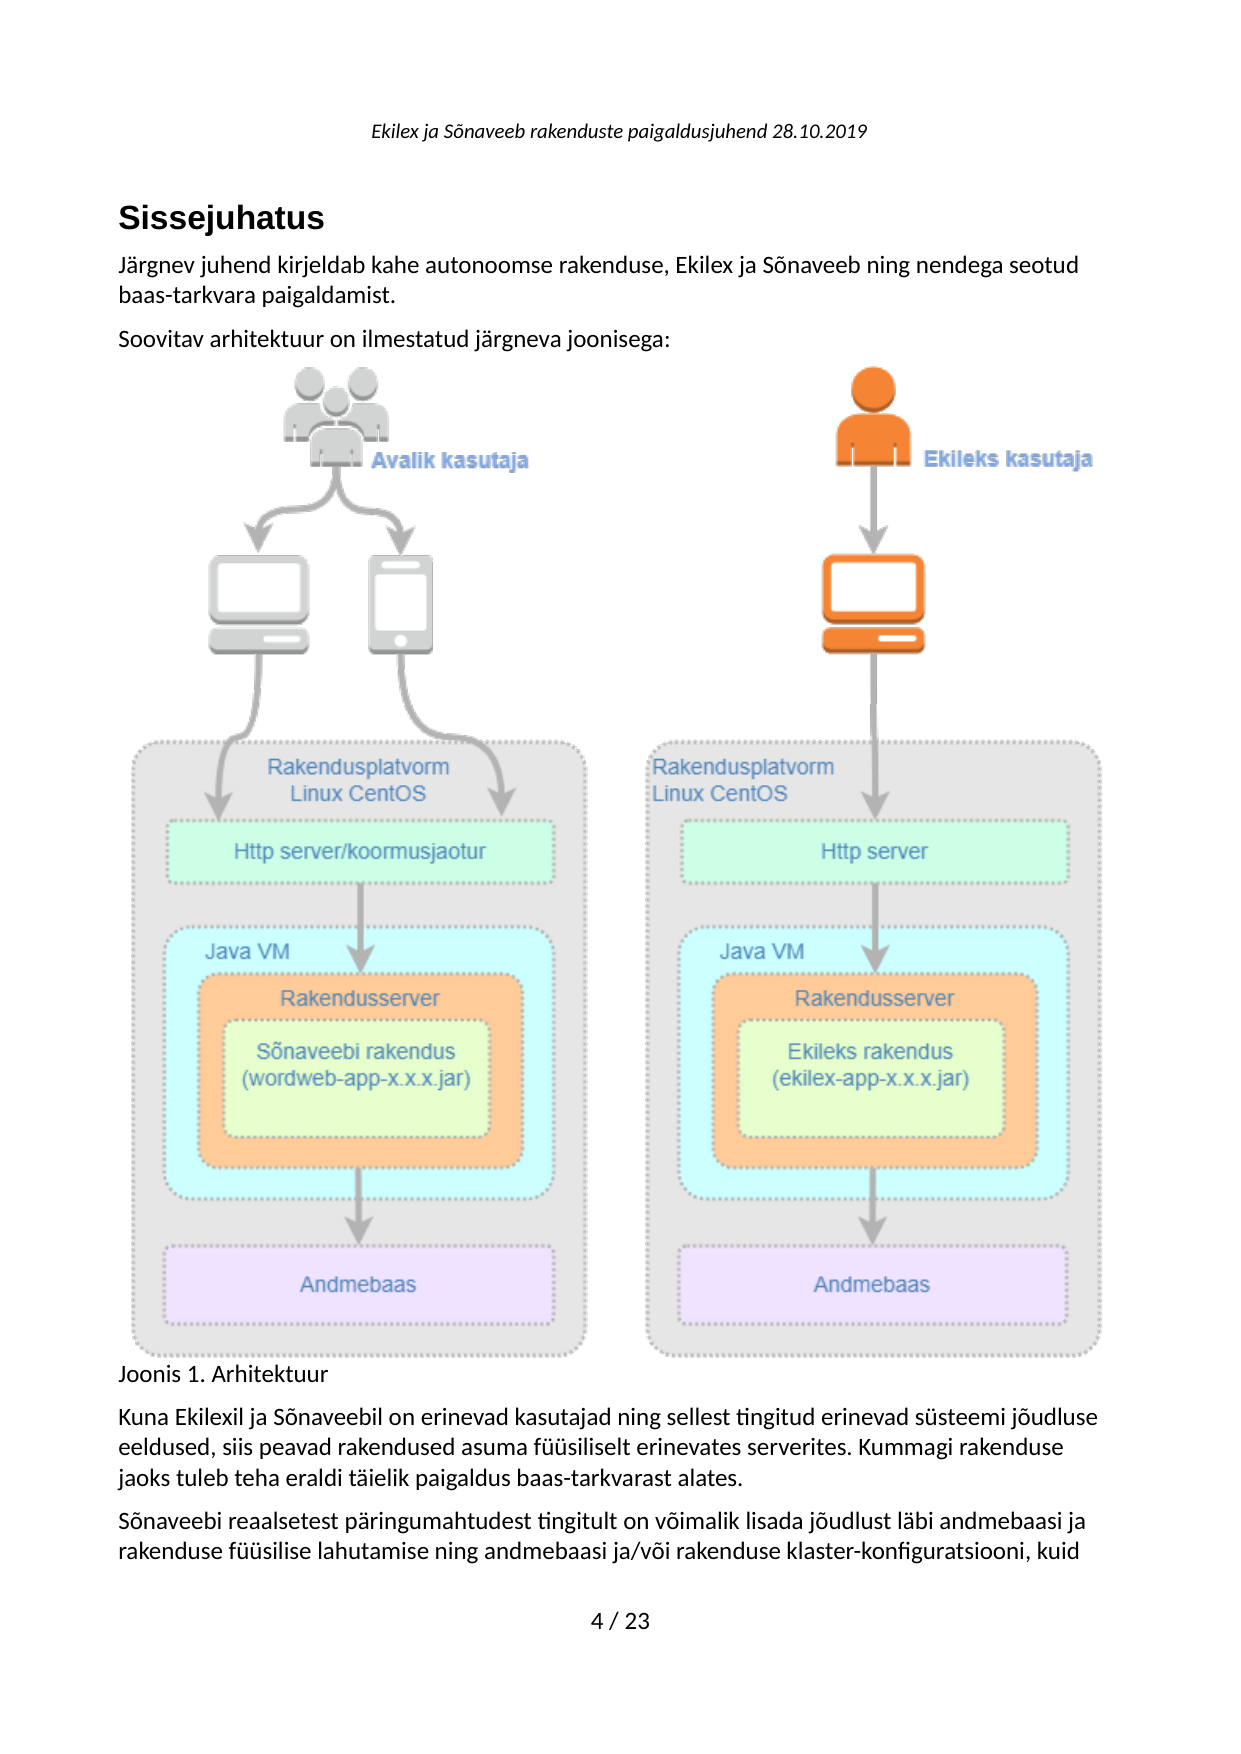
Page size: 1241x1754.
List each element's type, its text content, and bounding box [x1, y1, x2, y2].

text Joonis 1. Arhitektuur [118, 1358, 1122, 1388]
text Kuna Ekilexil ja Sõnaveebil on erinevad kasutajad ning sellest tingitud erinevad süsteemi jõudluse eeldused, siis peavad rakendused asuma füüsiliselt erinevates serverites. Kummagi rakenduse jaoks tuleb teha eraldi täielik paigaldus baas-tarkvarast alates. [118, 1401, 1122, 1492]
text Sõnaveebi reaalsetest päringumahtudest tingitult on võimalik lisada jõudlust läbi andmebaasi ja rakenduse füüsilise lahutamise ning andmebaasi ja/või rakenduse klaster-konfiguratsiooni, kuid [118, 1505, 1122, 1566]
subtitle Sissejuhatus [118, 198, 1122, 237]
text Soovitav arhitektuur on ilmestatud järgneva joonisega: [118, 323, 1122, 353]
text Järgnev juhend kirjeldab kahe autonoomse rakenduse, Ekilex ja Sõnaveeb ning nendega seotud baas-tarkvara paigaldamist. [118, 249, 1122, 310]
picture [131, 365, 1110, 1358]
